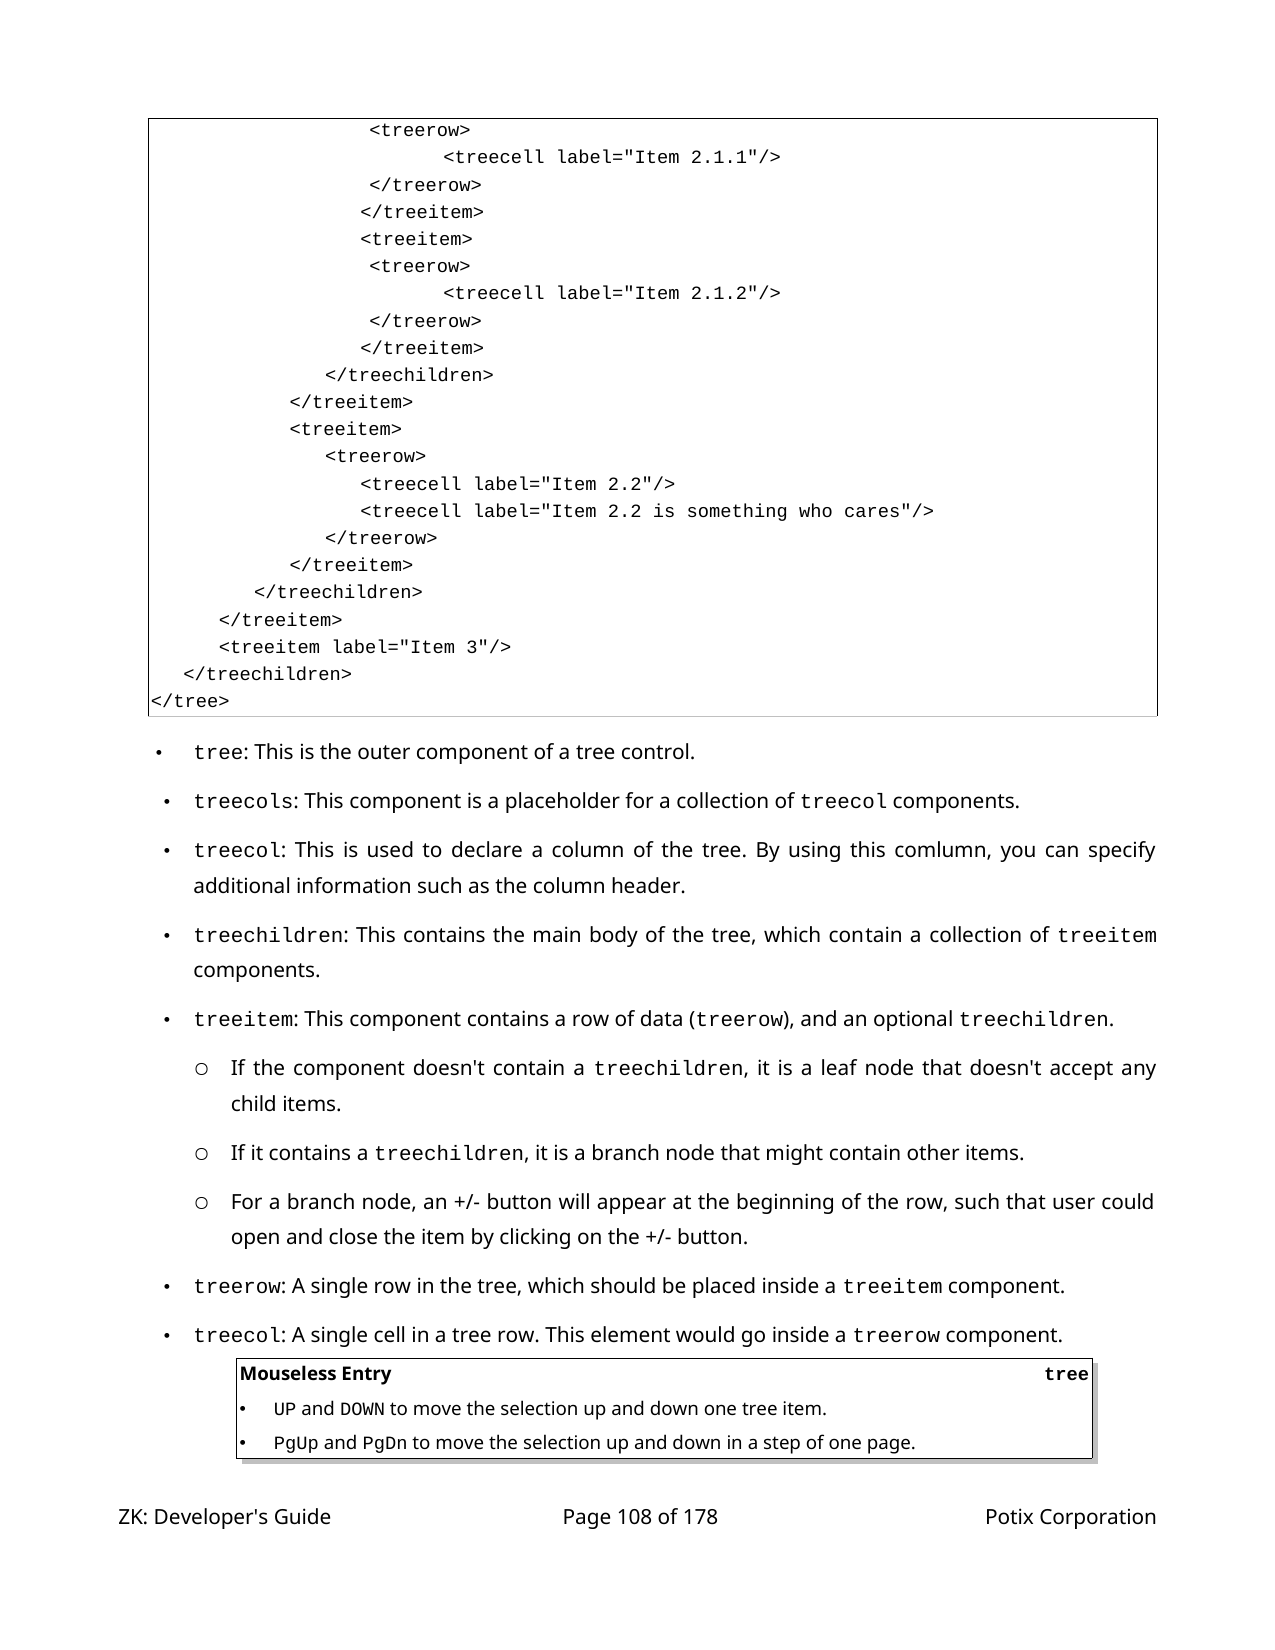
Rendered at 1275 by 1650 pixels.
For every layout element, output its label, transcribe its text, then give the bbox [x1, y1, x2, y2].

text <treecell label="Item 2.1.2"/> [149, 281, 1157, 306]
text </treeitem> [149, 336, 1157, 360]
text </treeitem> [149, 553, 1157, 577]
text </treerow> [149, 172, 1157, 197]
text </treechildren> [149, 363, 1157, 387]
text <treerow> [149, 444, 1157, 469]
text </treeitem> [149, 200, 1157, 224]
text <treerow> [149, 119, 1157, 142]
text <treeitem label="Item 3"/> [149, 635, 1157, 659]
list tree: This is the outer component of a tree control. [156, 737, 1157, 766]
text </treechildren> [149, 580, 1157, 604]
text <treeitem> [149, 227, 1157, 251]
list treecol: A single cell in a tree row. This element would go inside a treerow component. [164, 1320, 1157, 1348]
text <treecell label="Item 2.1.1"/> [149, 145, 1157, 169]
list If it contains a treechildren, it is a branch node that might contain other items. [193, 1138, 1157, 1166]
list treecol: This is used to declare a column of the tree. By using this comlumn, you can specify additional information such as the column header. [164, 835, 1157, 899]
text <treeitem> [149, 417, 1157, 441]
list treechildren: This contains the main body of the tree, which contain a collection of treeitem components. [164, 920, 1157, 983]
text </treechildren> [149, 662, 1157, 686]
text </tree> [149, 689, 1157, 716]
text </treeitem> [149, 607, 1157, 632]
list For a branch node, an +/- button will appear at the beginning of the row, such that user could open and close the item by clicking on the +/- button. [193, 1187, 1157, 1250]
text <treecell label="Item 2.2 is something who cares"/> [149, 499, 1157, 523]
list If the component doesn't contain a treechildren, it is a leaf node that doesn't accept any child items. [193, 1053, 1157, 1117]
text <treerow> [149, 254, 1157, 278]
list UP and DOWN to move the selection up and down one tree item. [237, 1392, 1092, 1421]
list treeitem: This component contains a row of data (treerow), and an optional treechildren. [164, 1004, 1157, 1033]
text </treerow> [149, 526, 1157, 550]
text </treeitem> [149, 390, 1157, 414]
text </treerow> [149, 308, 1157, 333]
text <treecell label="Item 2.2"/> [149, 472, 1157, 496]
text Mouseless Entry tree [237, 1359, 1092, 1386]
list treerow: A single row in the tree, which should be placed inside a treeitem component. [164, 1271, 1157, 1299]
list treecols: This component is a placeholder for a collection of treecol components. [164, 786, 1157, 815]
list PgUp and PgDn to move the selection up and down in a step of one page. [237, 1427, 1092, 1458]
